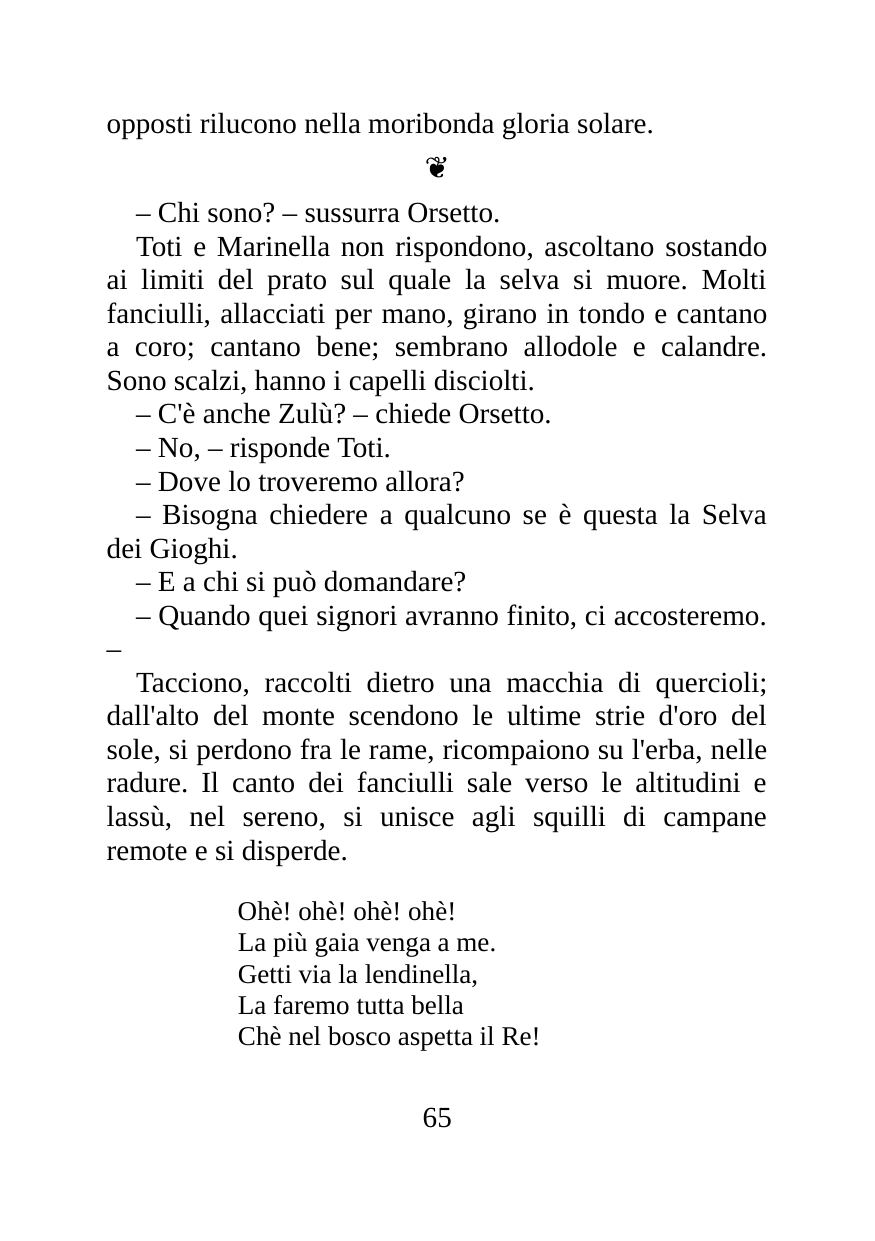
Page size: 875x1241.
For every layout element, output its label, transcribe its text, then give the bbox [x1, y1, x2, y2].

text ‒ E a chi si può domandare? [106, 564, 768, 598]
text ‒ No, ‒ risponde Toti. [106, 430, 768, 464]
text ‒ Dove lo troveremo allora? [106, 464, 768, 497]
text ‒ Quando quei signori avranno finito, ci accosteremo. ‒ [106, 598, 768, 665]
text ‒ Chi sono? ‒ sussurra Orsetto. [106, 195, 768, 229]
text La faremo tutta bella [238, 989, 768, 1020]
text ❦ [106, 150, 768, 185]
text Getti via la lendinella, [238, 958, 768, 989]
text Toti e Marinella non rispondono, ascoltano sostando ai limiti del prato sul quale la selva si muore. Molti fanciulli, allacciati per mano, girano in tondo e cantano a coro; cantano bene; sembrano allodole e calandre. Sono scalzi, hanno i capelli disciolti. [106, 229, 768, 397]
text Ohè! ohè! ohè! ohè! [237, 895, 768, 927]
text ‒ C'è anche Zulù? ‒ chiede Orsetto. [106, 397, 768, 430]
text La più gaia venga a me. [238, 927, 768, 958]
text Chè nel bosco aspetta il Re! [238, 1020, 768, 1051]
text ‒ Bisogna chiedere a qualcuno se è questa la Selva dei Gioghi. [106, 497, 768, 564]
text opposti rilucono nella moribonda gloria solare. [106, 106, 768, 140]
text Tacciono, raccolti dietro una macchia di quercioli; dall'alto del monte scendono le ultime strie d'oro del sole, si perdono fra le rame, ricompaiono su l'erba, nelle radure. Il canto dei fanciulli sale verso le altitudini e lassù, nel sereno, si unisce agli squilli di campane remote e si disperde. [106, 665, 768, 866]
